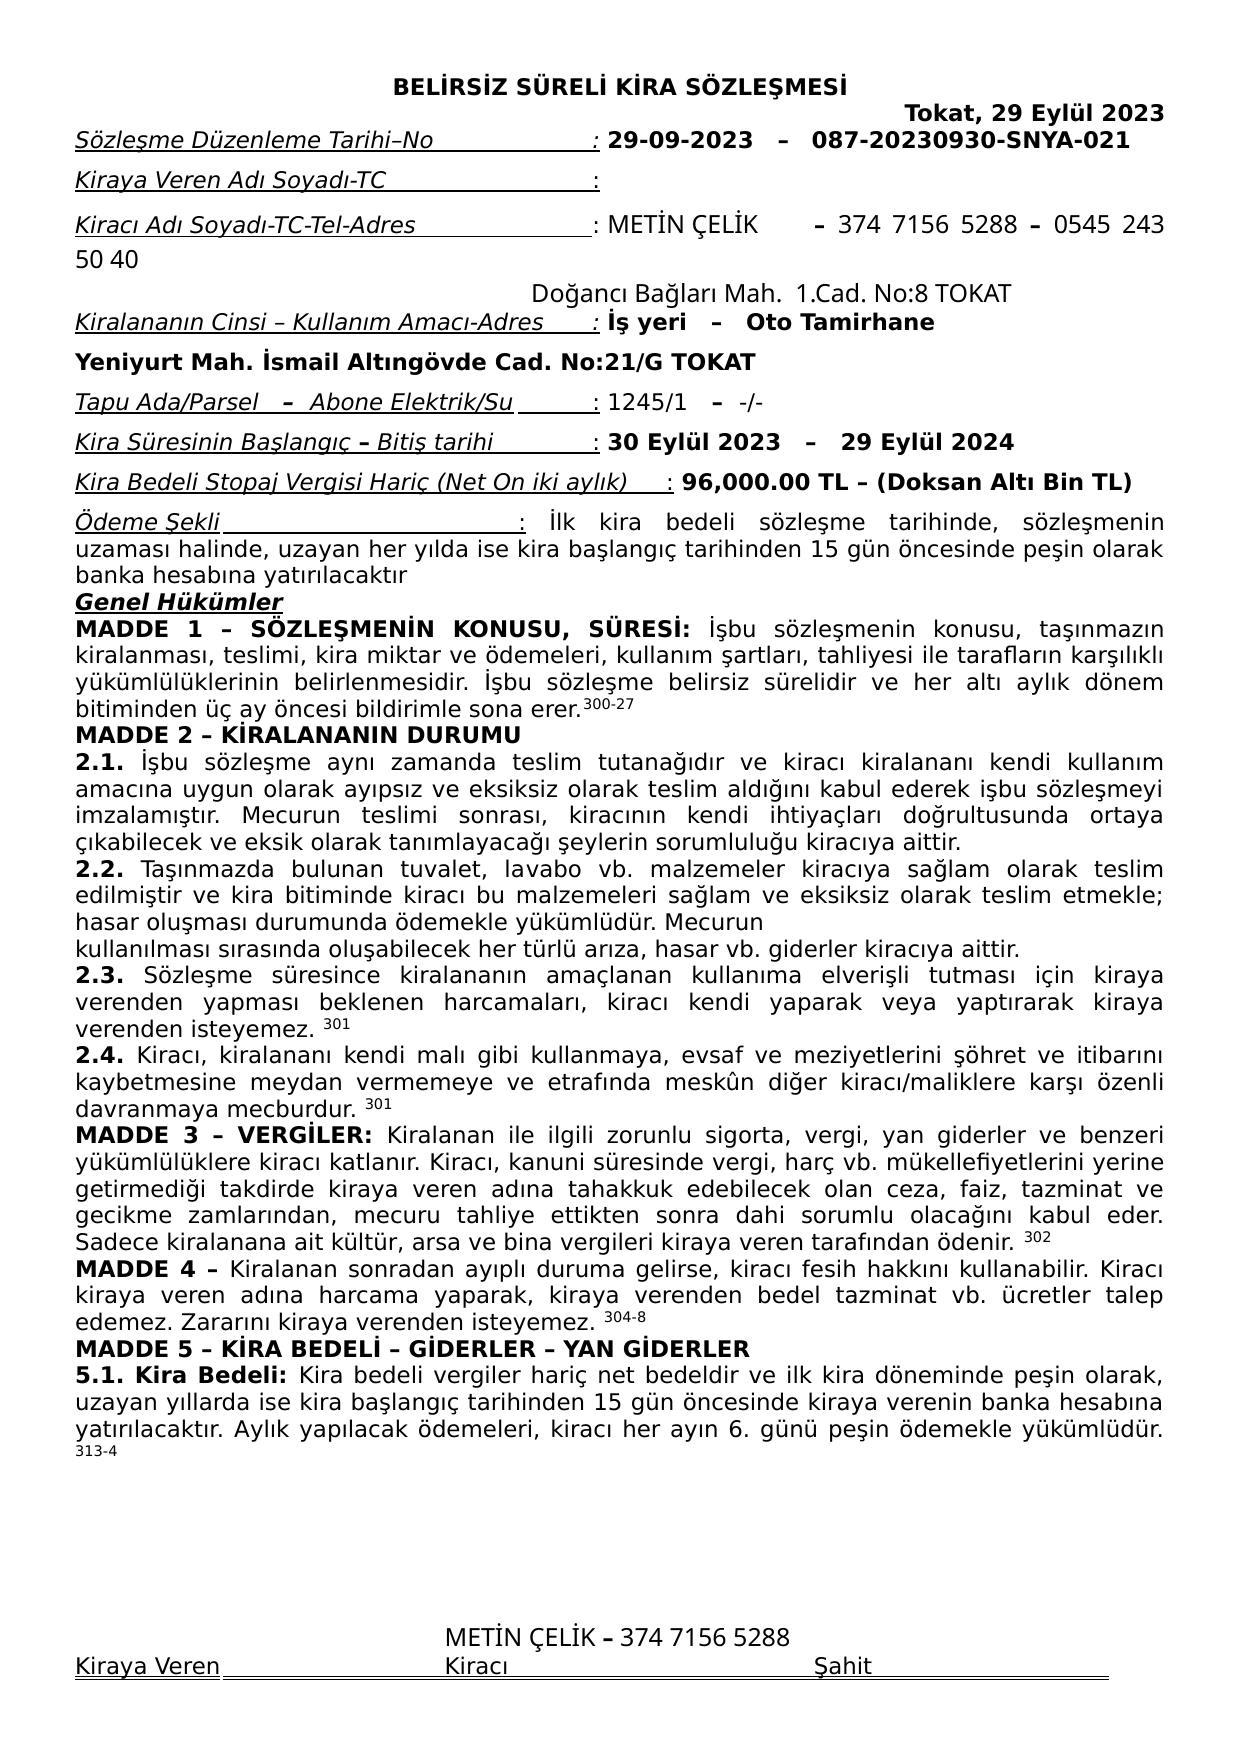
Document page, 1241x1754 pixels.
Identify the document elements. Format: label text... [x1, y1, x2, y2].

text MADDE 3 – VERGİLER: Kiralanan ile ilgili zorunlu sigorta, vergi, yan giderler ve benzeri yükümlülüklere kiracı katlanır. Kiracı, kanuni süresinde vergi, harç vb. mükellefiyetlerini yerine getirmediği takdirde kiraya veren adına tahakkuk edebilecek olan ceza, faiz, tazminat ve gecikme zamlarından, mecuru tahliye ettikten sonra dahi sorumlu olacağını kabul eder. Sadece kiralanana ait kültür, arsa ve bina vergileri kiraya veren tarafından ödenir. 302 [75, 1123, 1165, 1256]
text MADDE 5 – KİRA BEDELİ – GİDERLER – YAN GİDERLER [75, 1336, 1165, 1363]
text Kira Bedeli Stopaj Vergisi Hariç (Net On iki aylık) : 96,000.00 TL – (Doksan Altı Bin TL) [75, 469, 1165, 496]
text Kira Süresinin Başlangıç – Bitiş tarihi : 30 Eylül 2023 – 29 Eylül 2024 [75, 429, 1165, 456]
text Doğancı Bağları Mah. 1.Cad. No:8 TOKAT [444, 275, 1165, 309]
text Tokat, 29 Eylül 2023 [75, 101, 1165, 127]
text 2.3. Sözleşme süresince kiralananın amaçlanan kullanıma elverişli tutması için kiraya verenden yapması beklenen harcamaları, kiracı kendi yaparak veya yaptırarak kiraya verenden isteyemez. 301 [75, 963, 1165, 1043]
text kullanılması sırasında oluşabilecek her türlü arıza, hasar vb. giderler kiracıya aittir. [75, 936, 1165, 963]
text 2.4. Kiracı, kiralananı kendi malı gibi kullanmaya, evsaf ve meziyetlerini şöhret ve itibarını kaybetmesine meydan vermemeye ve etrafında meskûn diğer kiracı/maliklere karşı özenli davranmaya mecburdur. 301 [75, 1043, 1165, 1123]
text Yeniyurt Mah. İsmail Altıngövde Cad. No:21/G TOKAT [75, 349, 1165, 376]
text Kiracı Adı Soyadı-TC-Tel-Adres : METİN ÇELİK – 374 7156 5288 – 0545 243 50 40 [75, 207, 1165, 275]
text MADDE 4 – Kiralanan sonradan ayıplı duruma gelirse, kiracı fesih hakkını kullanabilir. Kiracı kiraya veren adına harcama yaparak, kiraya verenden bedel tazminat vb. ücretler talep edemez. Zararını kiraya verenden isteyemez. 304-8 [75, 1256, 1165, 1336]
text 2.2. Taşınmazda bulunan tuvalet, lavabo vb. malzemeler kiracıya sağlam olarak teslim edilmiştir ve kira bitiminde kiracı bu malzemeleri sağlam ve eksiksiz olarak teslim etmekle; hasar oluşması durumunda ödemekle yükümlüdür. Mecurun [75, 856, 1165, 936]
text BELİRSİZ SÜRELİ KİRA SÖZLEŞMESİ [75, 74, 1165, 101]
text Kiralananın Cinsi – Kullanım Amacı-Adres : İş yeri – Oto Tamirhane [75, 309, 1165, 336]
text MADDE 1 – SÖZLEŞMENİN KONUSU, SÜRESİ: İşbu sözleşmenin konusu, taşınmazın kiralanması, teslimi, kira miktar ve ödemeleri, kullanım şartları, tahliyesi ile tarafların karşılıklı yükümlülüklerinin belirlenmesidir. İşbu sözleşme belirsiz sürelidir ve her altı aylık dönem bitiminden üç ay öncesi bildirimle sona erer.300-27 [75, 616, 1165, 723]
text Genel Hükümler [75, 589, 1165, 616]
text 2.1. İşbu sözleşme aynı zamanda teslim tutanağıdır ve kiracı kiralananı kendi kullanım amacına uygun olarak ayıpsız ve eksiksiz olarak teslim aldığını kabul ederek işbu sözleşmeyi imzalamıştır. Mecurun teslimi sonrası, kiracının kendi ihtiyaçları doğrultusunda ortaya çıkabilecek ve eksik olarak tanımlayacağı şeylerin sorumluluğu kiracıya aittir. [75, 749, 1165, 856]
text Sözleşme Düzenleme Tarihi–No : 29-09-2023 – 087-20230930-SNYA-021 [75, 127, 1165, 154]
text Tapu Ada/Parsel – Abone Elektrik/Su : 1245/1 – -/- [75, 389, 1165, 416]
text Ödeme Şekli : İlk kira bedeli sözleşme tarihinde, sözleşmenin uzaması halinde, uzayan her yılda ise kira başlangıç tarihinden 15 gün öncesinde peşin olarak banka hesabına yatırılacaktır [75, 509, 1165, 589]
text Kiraya Veren Adı Soyadı-TC : [75, 167, 1165, 194]
text 5.1. Kira Bedeli: Kira bedeli vergiler hariç net bedeldir ve ilk kira döneminde peşin olarak, uzayan yıllarda ise kira başlangıç tarihinden 15 gün öncesinde kiraya verenin banka hesabına yatırılacaktır. Aylık yapılacak ödemeleri, kiracı her ayın 6. günü peşin ödemekle yükümlüdür. 313-4 [75, 1363, 1165, 1469]
text MADDE 2 – KİRALANANIN DURUMU [75, 723, 1165, 749]
